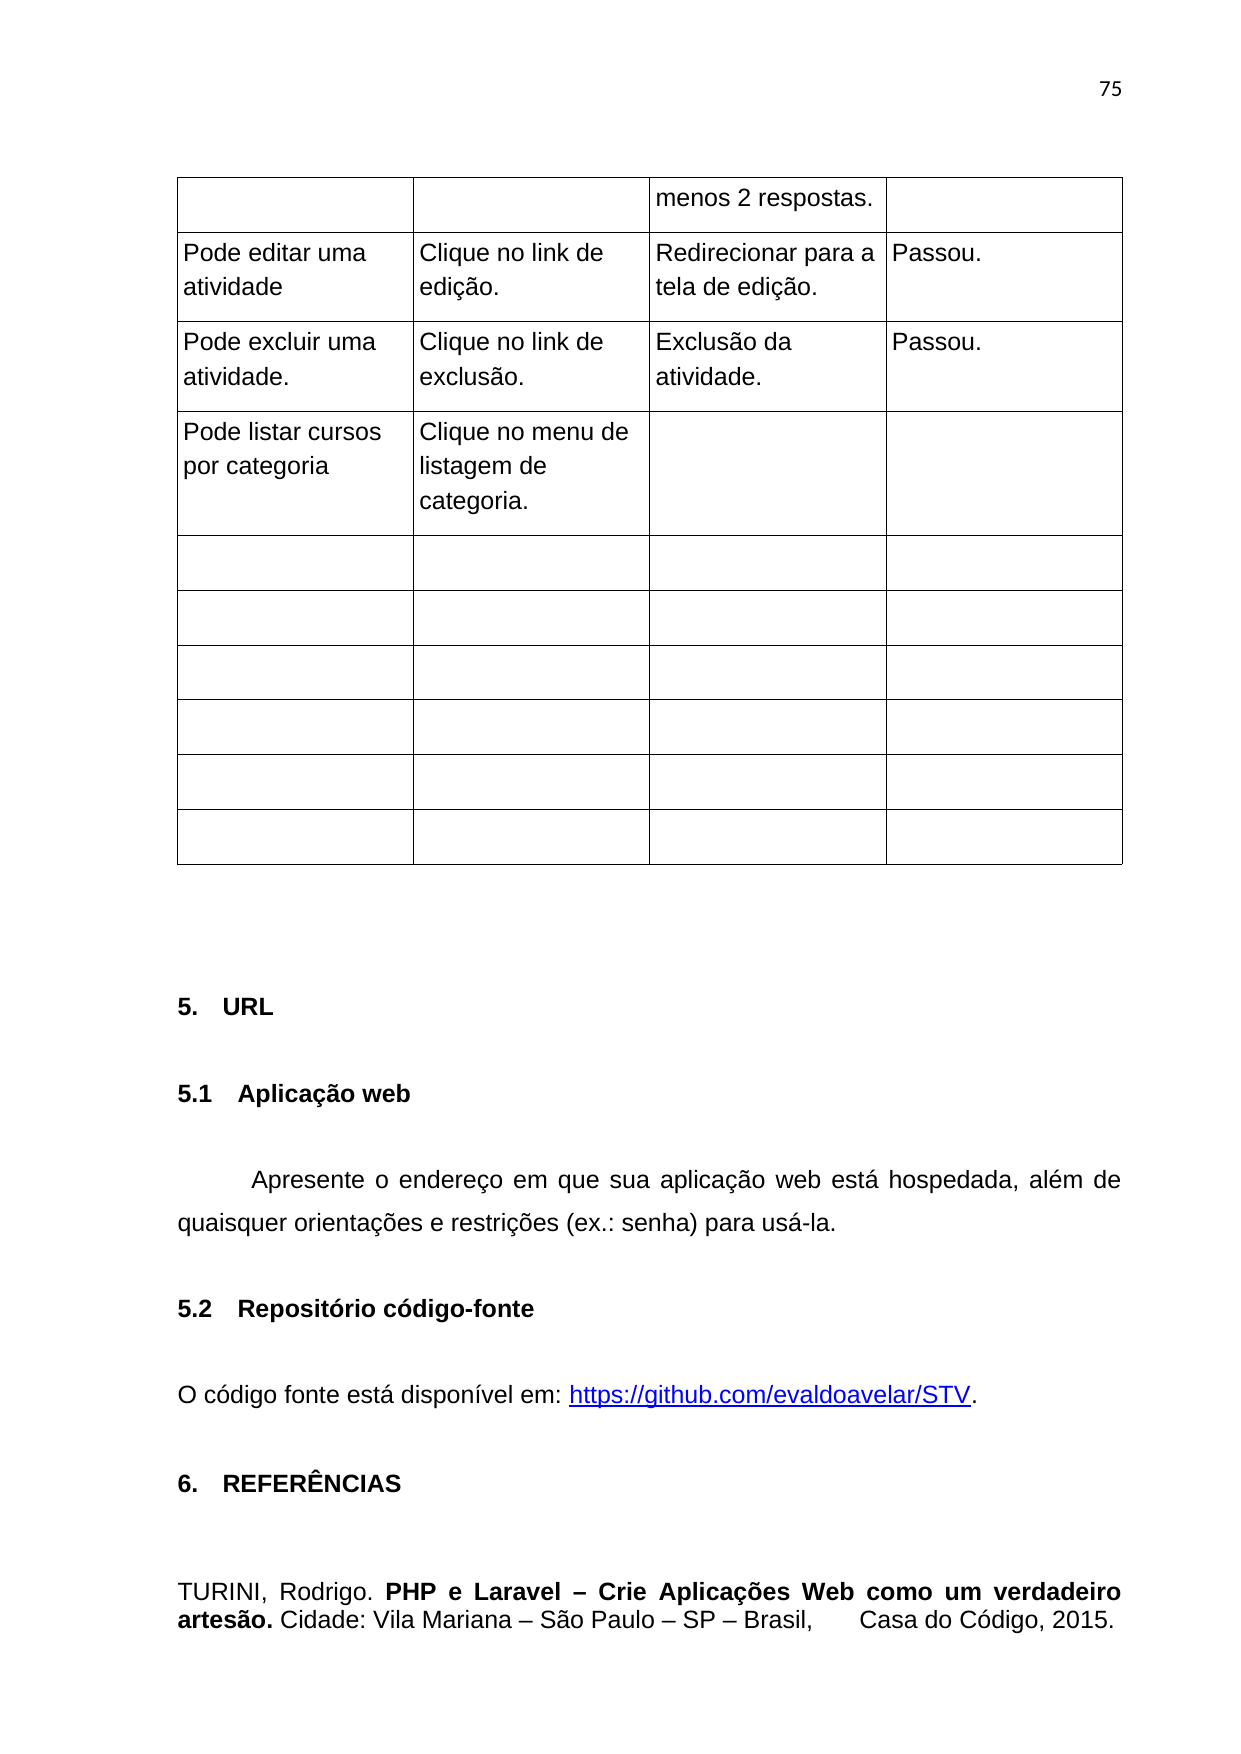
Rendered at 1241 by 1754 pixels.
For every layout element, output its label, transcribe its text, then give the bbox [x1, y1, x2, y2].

table_cell [887, 700, 1122, 754]
table_cell [414, 178, 649, 232]
table_cell Clique no link de exclusão. [414, 322, 649, 411]
subtitle URL [177, 992, 1122, 1021]
table_cell Exclusão da atividade. [650, 322, 886, 411]
table_cell [650, 412, 886, 535]
text O código fonte está disponível em: https://github.com/evaldoavelar/STV. [177, 1381, 1122, 1409]
table_cell [178, 810, 413, 864]
table_cell Redirecionar para a tela de edição. [650, 233, 886, 321]
table_cell [414, 536, 649, 589]
table_cell [650, 700, 886, 754]
table_cell [887, 755, 1122, 809]
table_cell menos 2 respostas. [650, 178, 886, 232]
table_cell [178, 536, 413, 589]
text Apresente o endereço em que sua aplicação web está hospedada, além de quaisquer orientações e restrições (ex.: senha) para usá-la. [177, 1165, 1122, 1237]
table_cell [887, 591, 1122, 644]
subtitle Aplicação web [177, 1079, 1122, 1107]
table_cell [178, 700, 413, 754]
table_cell [178, 755, 413, 809]
table_cell [650, 810, 886, 864]
table_cell [887, 646, 1122, 699]
table_cell [414, 810, 649, 864]
table_cell [414, 646, 649, 699]
table_cell [887, 536, 1122, 589]
table_cell [887, 412, 1122, 535]
table_cell [887, 178, 1122, 232]
table_cell [650, 536, 886, 589]
text TURINI, Rodrigo. PHP e Laravel – Crie Aplicações Web como um verdadeiro artesão. Cidade: Vila Mariana – São Paulo – SP – Brasil, Casa do Código, 2015. [177, 1576, 1122, 1634]
table_cell Clique no menu de listagem de categoria. [414, 412, 649, 535]
subtitle REFERÊNCIAS [177, 1469, 1122, 1498]
table_cell [887, 810, 1122, 864]
table_cell [414, 700, 649, 754]
table_cell Pode excluir uma atividade. [178, 322, 413, 411]
table_cell [650, 646, 886, 699]
table_cell [414, 591, 649, 644]
table_cell Pode editar uma atividade [178, 233, 413, 321]
table_cell [178, 646, 413, 699]
table_cell [414, 755, 649, 809]
table_cell [178, 591, 413, 644]
table_cell Pode listar cursos por categoria [178, 412, 413, 535]
table_cell Clique no link de edição. [414, 233, 649, 321]
table_cell [650, 755, 886, 809]
table_cell [650, 591, 886, 644]
table_cell Passou. [887, 233, 1122, 321]
subtitle Repositório código-fonte [177, 1294, 1122, 1323]
table_cell [178, 178, 413, 232]
table_cell Passou. [887, 322, 1122, 411]
